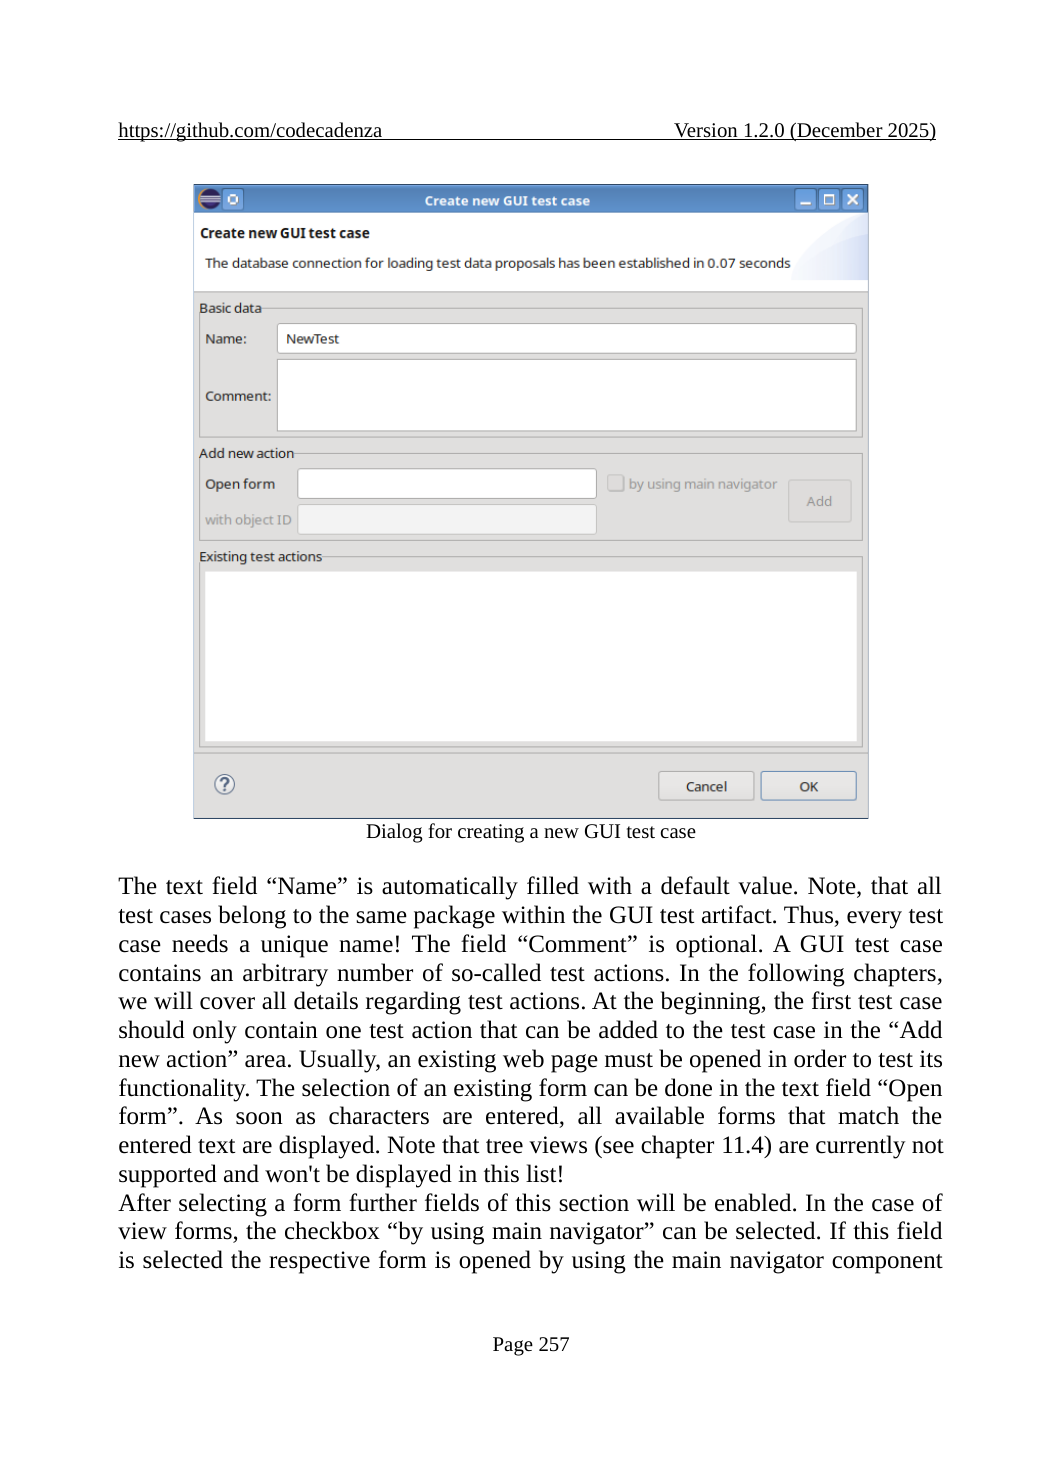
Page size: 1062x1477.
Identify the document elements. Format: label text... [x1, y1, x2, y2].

picture [193, 184, 869, 819]
text The text field “Name” is automatically filled with a default value. Note, that all test cases belong to the same package within the GUI test artifact. Thus, every test case needs a unique name! The field “Comment” is optional. A GUI test case contains an arbitrary number of so-called test actions. In the following chapters, we will cover all details regarding test actions. At the beginning, the first test case should only contain one test action that can be added to the test case in the “Add new action” area. Usually, an existing web page must be opened in order to test its functionality. The selection of an existing form can be done in the text field “Open form”. As soon as characters are entered, all available forms that match the entered text are displayed. Note that tree views (see chapter 11.4) are currently not supported and won't be displayed in this list! [118, 871, 944, 1188]
text After selecting a form further fields of this section will be enabled. In the case of view forms, the checkbox “by using main navigator” can be selected. If this field is selected the respective form is opened by using the main navigator component [118, 1188, 944, 1274]
text Dialog for creating a new GUI test case [193, 819, 868, 843]
